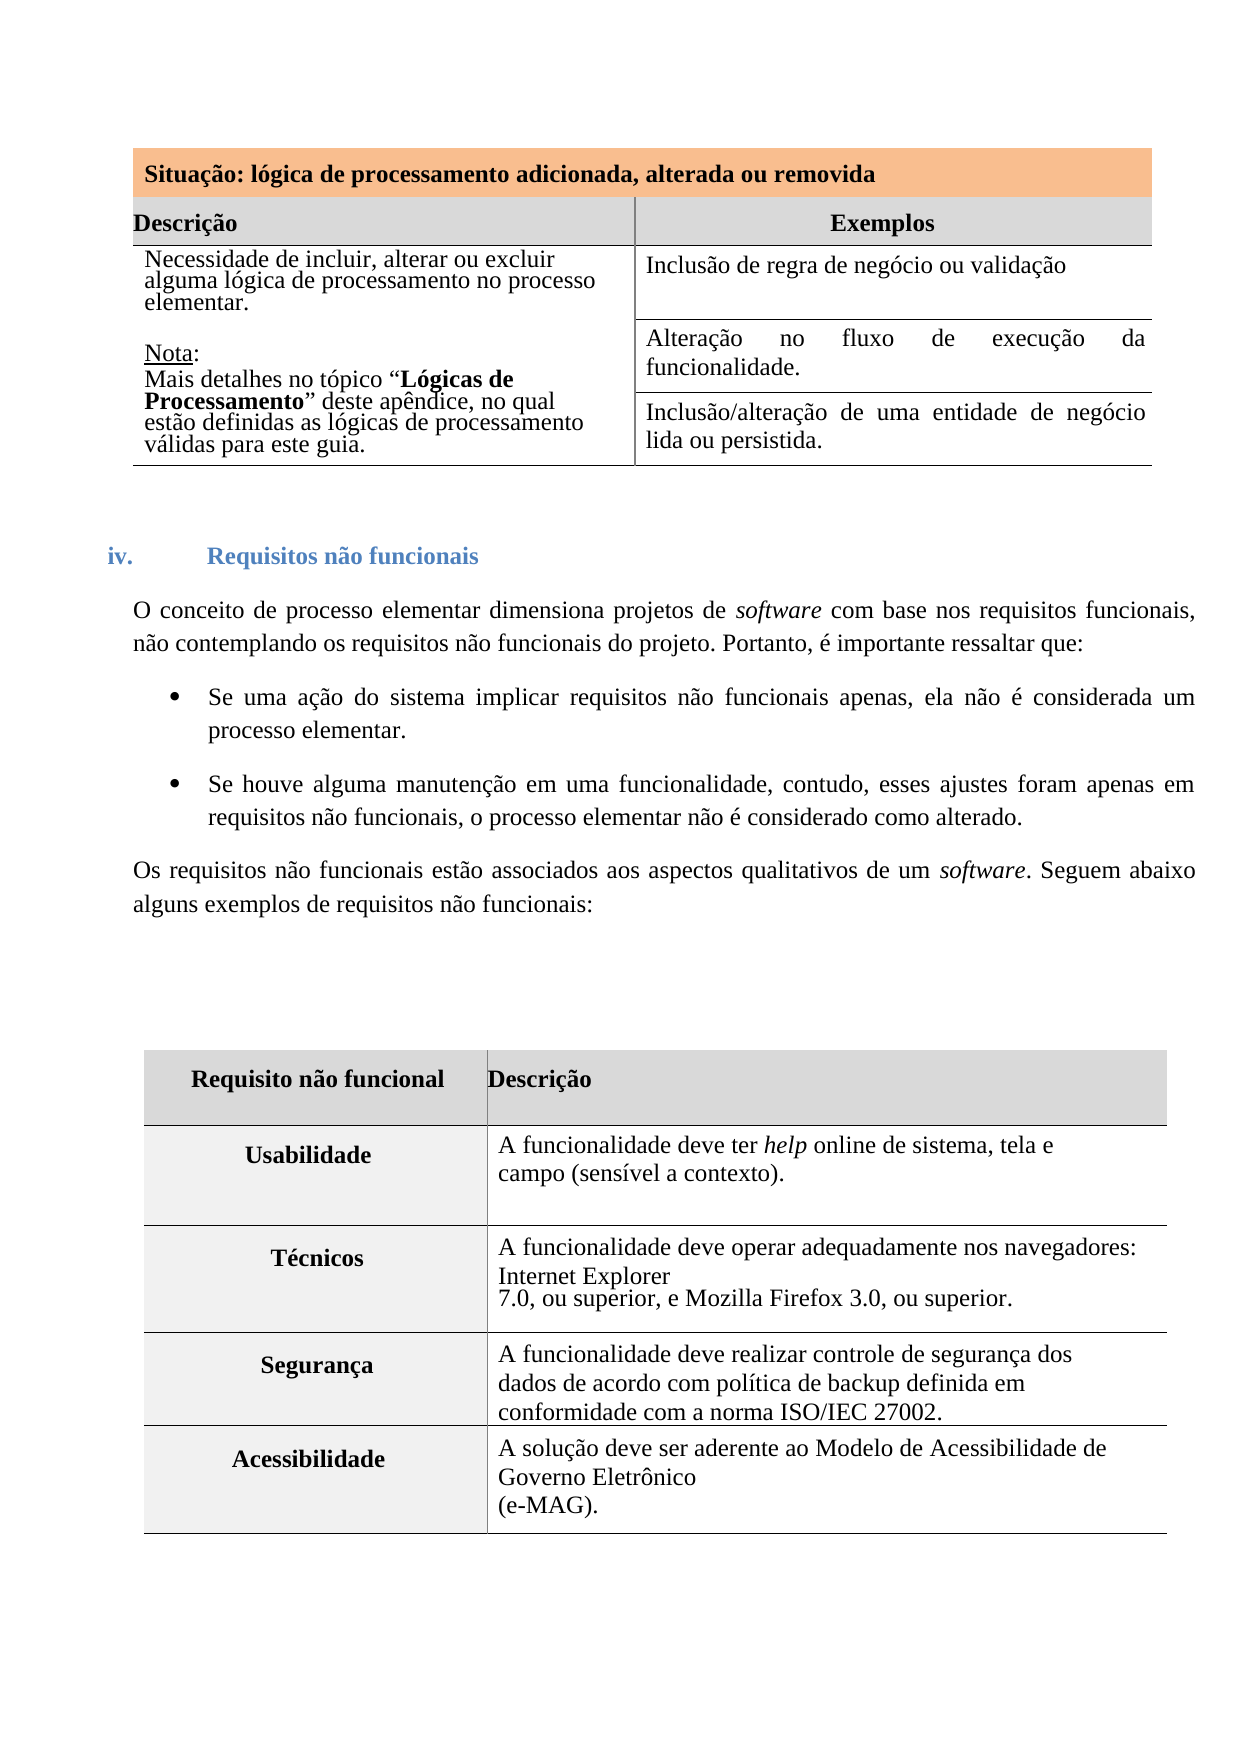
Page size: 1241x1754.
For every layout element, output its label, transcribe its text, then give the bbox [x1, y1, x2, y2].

table_header Descrição [488, 1050, 1167, 1125]
text Os requisitos não funcionais estão associados aos aspectos qualitativos de um software. Seguem abaixo alguns exemplos de requisitos não funcionais: [133, 856, 1196, 917]
text O conceito de processo elementar dimensiona projetos de software com base nos requisitos funcionais, não contemplando os requisitos não funcionais do projeto. Portanto, é importante ressaltar que: [133, 595, 1196, 657]
table_cell Inclusão/alteração de uma entidade de negócio lida ou persistida. [636, 393, 1152, 465]
table_cell Inclusão de regra de negócio ou validação [636, 246, 1152, 318]
table_header Requisito não funcional [144, 1050, 487, 1125]
table_cell Descrição [133, 197, 634, 245]
list Se houve alguma manutenção em uma funcionalidade, contudo, esses ajustes foram apenas em requisitos não funcionais, o processo elementar não é considerado como alterado. [170, 769, 1196, 831]
table_cell A funcionalidade deve ter help online de sistema, tela e campo (sensível a contexto). [488, 1126, 1167, 1225]
table_cell A solução deve ser aderente ao Modelo de Acessibilidade de Governo Eletrônico (e-MAG). [488, 1426, 1167, 1533]
list Requisitos não funcionais [133, 541, 1196, 570]
table_cell A funcionalidade deve operar adequadamente nos navegadores: Internet Explorer 7.0, ou superior, e Mozilla Firefox 3.0, ou superior. [488, 1226, 1167, 1332]
table_cell Alteração no fluxo de execução da funcionalidade. [636, 320, 1152, 392]
table_cell Usabilidade [144, 1126, 487, 1225]
table_cell Exemplos [636, 197, 1152, 245]
table_cell Acessibilidade [144, 1426, 487, 1533]
table_cell A funcionalidade deve realizar controle de segurança dos dados de acordo com política de backup definida em conformidade com a norma ISO/IEC 27002. [488, 1333, 1167, 1425]
table_cell Técnicos [144, 1226, 487, 1332]
table_header Situação: lógica de processamento adicionada, alterada ou removida [133, 148, 1152, 197]
table_cell Necessidade de incluir, alterar ou excluir alguma lógica de processamento no processo elementar. Nota: Mais detalhes no tópico “Lógicas de Processamento” deste apêndice, no qual estão definidas as lógicas de processamento válidas para este guia. [133, 246, 634, 465]
table_cell Segurança [144, 1333, 487, 1425]
list Se uma ação do sistema implicar requisitos não funcionais apenas, ela não é considerada um processo elementar. [170, 682, 1196, 744]
